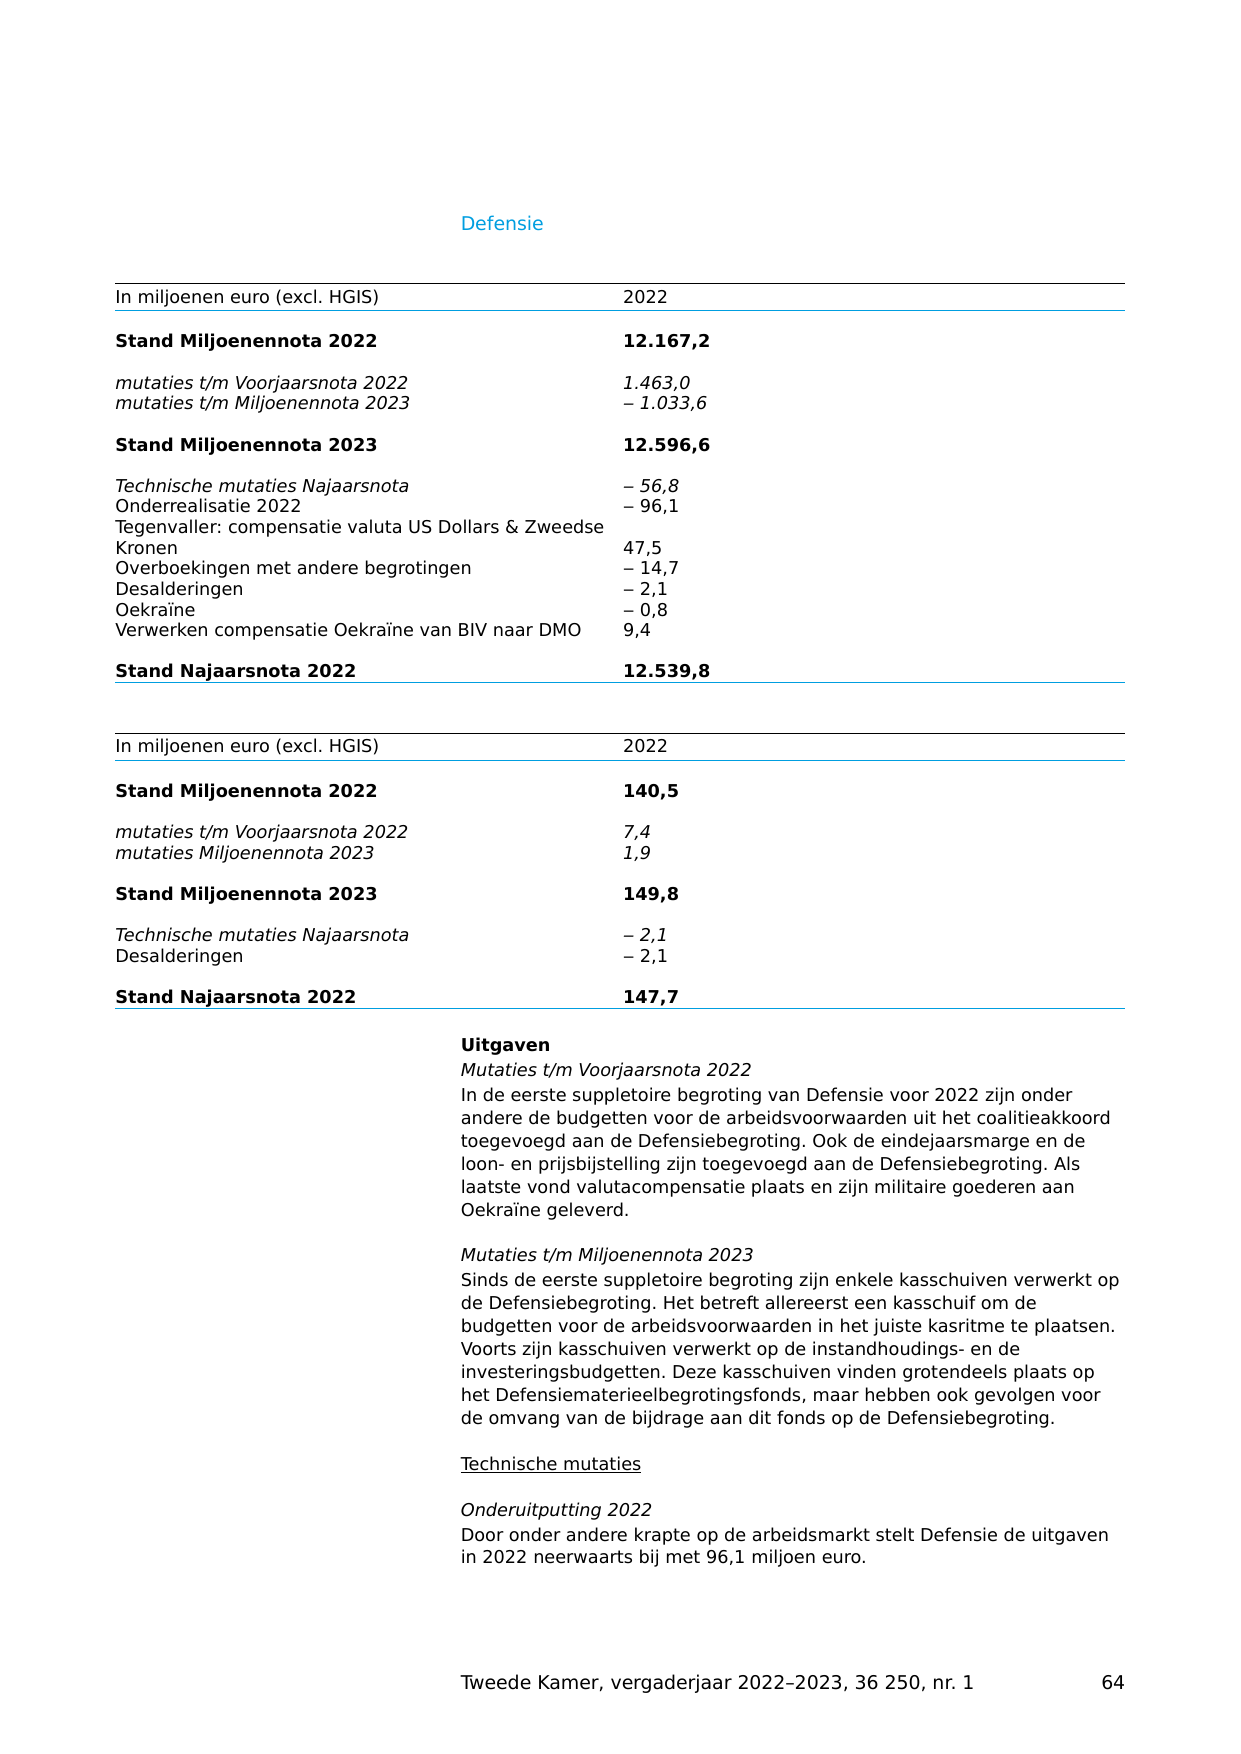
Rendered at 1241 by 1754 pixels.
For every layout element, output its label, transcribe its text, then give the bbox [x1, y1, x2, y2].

table_cell 12.167,2 [620, 331, 1125, 352]
table_cell Desalderingen [115, 579, 620, 599]
table_cell ‒ 2,1 [620, 579, 1125, 599]
table_cell Stand Najaarsnota 2022 [115, 987, 620, 1008]
table_cell Overboekingen met andere begrotingen [115, 558, 620, 579]
table_cell Tegenvaller: compensatie valuta US Dollars & Zweedse Kronen [115, 517, 620, 558]
table_cell mutaties t/m Voorjaarsnota 2022 [115, 822, 620, 843]
table_cell mutaties Miljoenennota 2023 [115, 843, 620, 863]
text Uitgaven [461, 1033, 1125, 1056]
text Onderuitputting 2022 [461, 1498, 1125, 1521]
table_cell [620, 761, 1125, 781]
table_cell ‒ 96,1 [620, 496, 1125, 517]
table_cell Desalderingen [115, 946, 620, 966]
table_cell Verwerken compensatie Oekraïne van BIV naar DMO [115, 620, 620, 641]
table_cell [620, 641, 1125, 661]
table_cell [620, 455, 1125, 476]
table_cell Stand Miljoenennota 2023 [115, 884, 620, 904]
table_cell ‒ 56,8 [620, 476, 1125, 496]
table_cell 47,5 [620, 517, 1125, 558]
table_cell [620, 311, 1125, 331]
table_cell ‒ 2,1 [620, 925, 1125, 946]
table_cell mutaties t/m Voorjaarsnota 2022 [115, 373, 620, 393]
table_cell mutaties t/m Miljoenennota 2023 [115, 393, 620, 414]
table_cell 12.539,8 [620, 661, 1125, 682]
table_cell Technische mutaties Najaarsnota [115, 925, 620, 946]
table_cell ‒ 2,1 [620, 946, 1125, 966]
table_cell ‒ 1.033,6 [620, 393, 1125, 414]
text Sinds de eerste suppletoire begroting zijn enkele kasschuiven verwerkt op de Defensiebegroting. Het betreft allereerst een kasschuif om de budgetten voor de arbeidsvoorwaarden in het juiste kasritme te plaatsen. Voorts zijn kasschuiven verwerkt op de instandhoudings- en de investeringsbudgetten. Deze kasschuiven vinden grotendeels plaats op het Defensiematerieelbegrotingsfonds, maar hebben ook gevolgen voor de omvang van de bijdrage aan dit fonds op de Defensiebegroting. [461, 1268, 1125, 1429]
table_cell [115, 641, 620, 661]
table_cell Stand Miljoenennota 2022 [115, 331, 620, 352]
text Technische mutaties [461, 1452, 1125, 1475]
table_cell [620, 966, 1125, 987]
table_cell Stand Najaarsnota 2022 [115, 661, 620, 682]
table_cell [115, 905, 620, 925]
table_cell [115, 801, 620, 822]
table_cell ‒ 0,8 [620, 600, 1125, 620]
table_cell [620, 905, 1125, 925]
table_cell [115, 414, 620, 434]
table_cell Stand Miljoenennota 2023 [115, 435, 620, 455]
table_header X DEFENSIE: NIET-BELASTINGONTVANGSTEN [115, 708, 1125, 733]
table_cell 12.596,6 [620, 435, 1125, 455]
text Door onder andere krapte op de arbeidsmarkt stelt Defensie de uitgaven in 2022 neerwaarts bij met 96,1 miljoen euro. [461, 1523, 1125, 1568]
table_cell 2022 [620, 284, 1125, 310]
table_cell 7,4 [620, 822, 1125, 843]
table_cell 1.463,0 [620, 373, 1125, 393]
table_cell 149,8 [620, 884, 1125, 904]
table_cell [115, 311, 620, 331]
table_cell [115, 352, 620, 373]
table_cell In miljoenen euro (excl. HGIS) [115, 284, 620, 310]
text Mutaties t/m Miljoenennota 2023 [461, 1243, 1125, 1266]
table_cell ‒ 14,7 [620, 558, 1125, 579]
table_cell [115, 455, 620, 476]
table_cell 140,5 [620, 781, 1125, 801]
title Defensie [461, 213, 1125, 235]
table_cell [620, 414, 1125, 434]
table_cell [115, 863, 620, 884]
table_cell [620, 801, 1125, 822]
table_cell Technische mutaties Najaarsnota [115, 476, 620, 496]
table_cell [115, 966, 620, 987]
table_cell 9,4 [620, 620, 1125, 641]
table_cell [620, 352, 1125, 373]
table_cell [620, 863, 1125, 884]
table_cell In miljoenen euro (excl. HGIS) [115, 734, 620, 759]
table_cell 2022 [620, 734, 1125, 759]
table_cell Stand Miljoenennota 2022 [115, 781, 620, 801]
table_cell 1,9 [620, 843, 1125, 863]
table_cell Oekraïne [115, 600, 620, 620]
text Mutaties t/m Voorjaarsnota 2022 [461, 1058, 1125, 1081]
text In de eerste suppletoire begroting van Defensie voor 2022 zijn onder andere de budgetten voor de arbeidsvoorwaarden uit het coalitieakkoord toegevoegd aan de Defensiebegroting. Ook de eindejaarsmarge en de loon- en prijsbijstelling zijn toegevoegd aan de Defensiebegroting. Als laatste vond valutacompensatie plaats en zijn militaire goederen aan Oekraïne geleverd. [461, 1083, 1125, 1221]
table_cell Onderrealisatie 2022 [115, 496, 620, 517]
table_cell [115, 761, 620, 781]
table_cell 147,7 [620, 987, 1125, 1008]
table_header X DEFENSIE: UITGAVEN [115, 258, 1125, 283]
